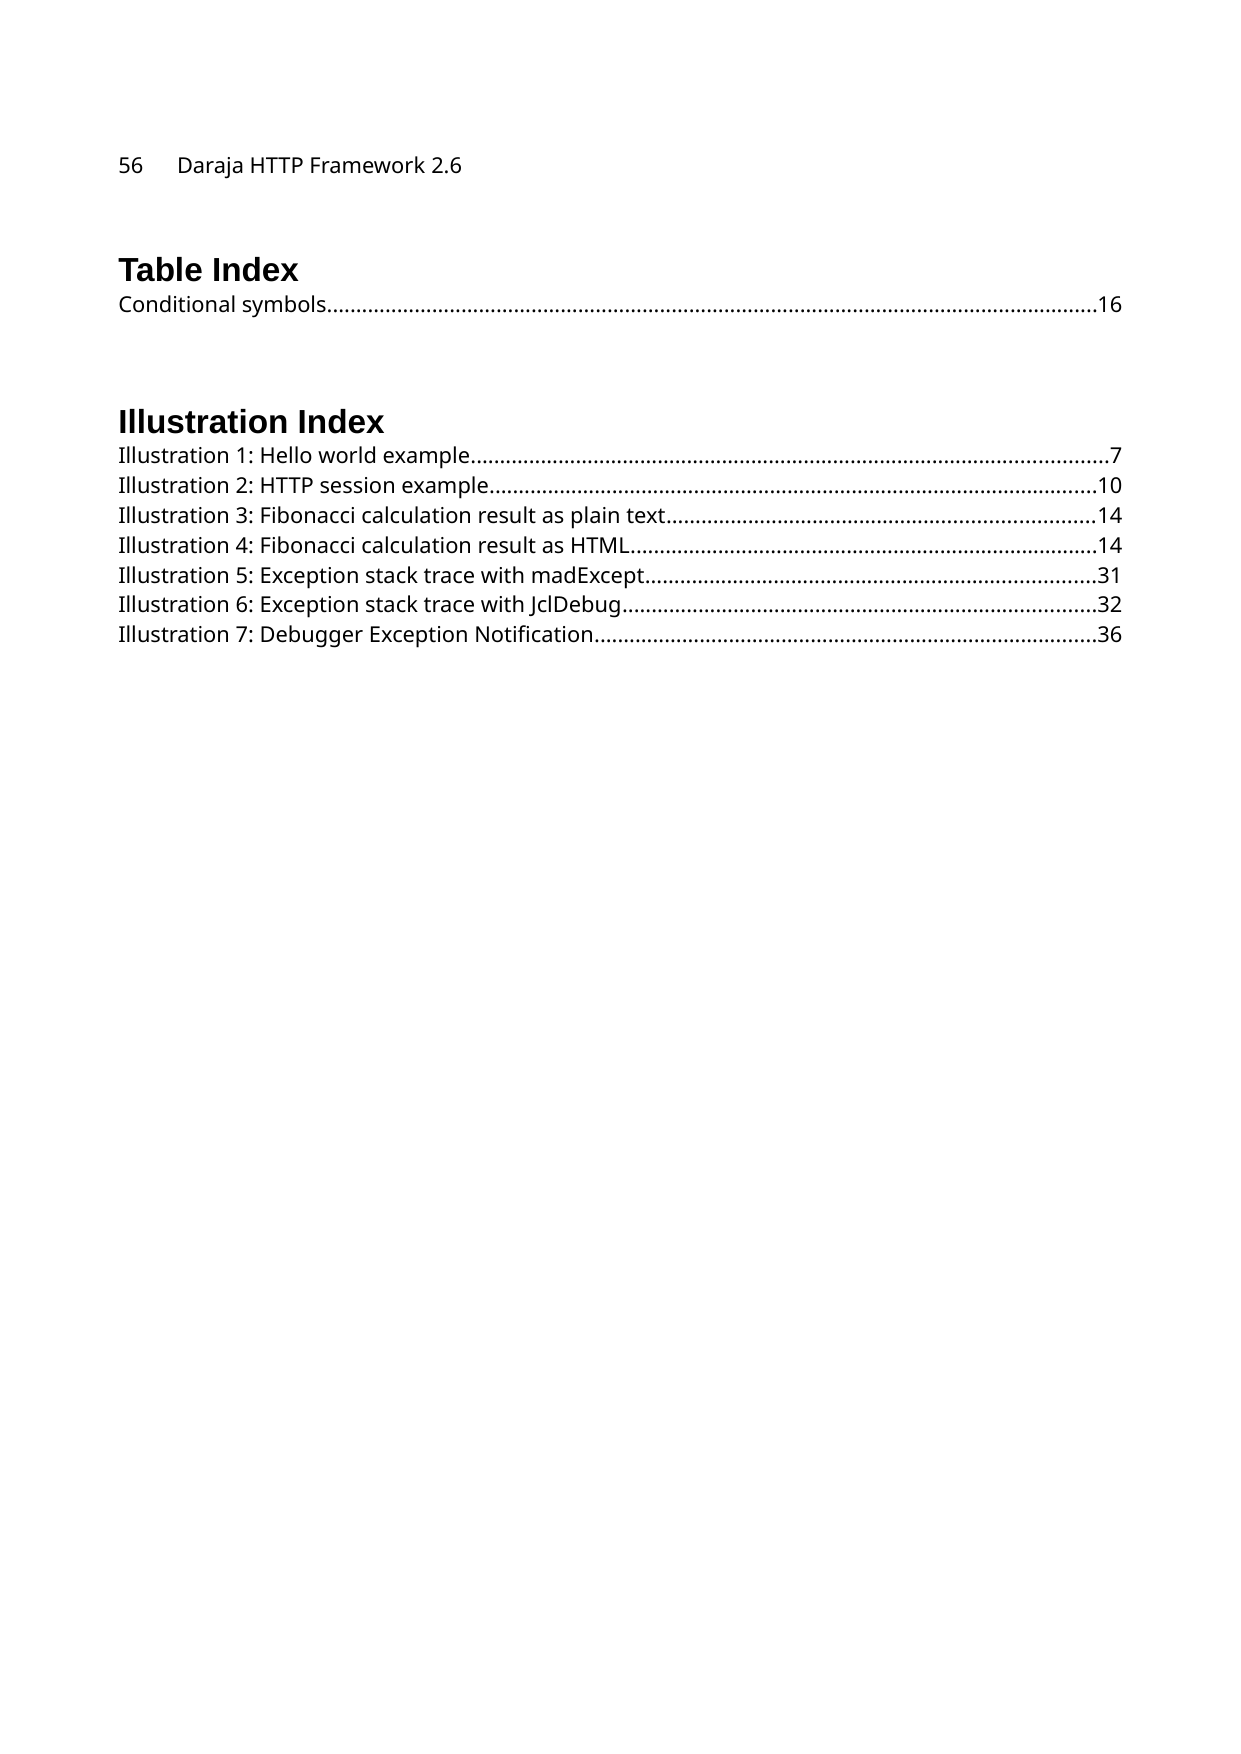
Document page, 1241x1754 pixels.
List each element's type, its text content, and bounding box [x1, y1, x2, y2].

text Illustration 3: Fibonacci calculation result as plain text 14 [118, 500, 1122, 530]
text Illustration 2: HTTP session example 10 [118, 470, 1122, 500]
subtitle Table Index [118, 252, 1122, 289]
text Conditional symbols 16 [118, 289, 1122, 319]
subtitle Illustration Index [118, 403, 1122, 441]
text Illustration 6: Exception stack trace with JclDebug 32 [118, 589, 1122, 619]
text Illustration 5: Exception stack trace with madExcept 31 [118, 560, 1122, 589]
text Illustration 1: Hello world example 7 [118, 441, 1122, 470]
text Illustration 7: Debugger Exception Notification 36 [118, 619, 1122, 649]
text Illustration 4: Fibonacci calculation result as HTML 14 [118, 530, 1122, 560]
